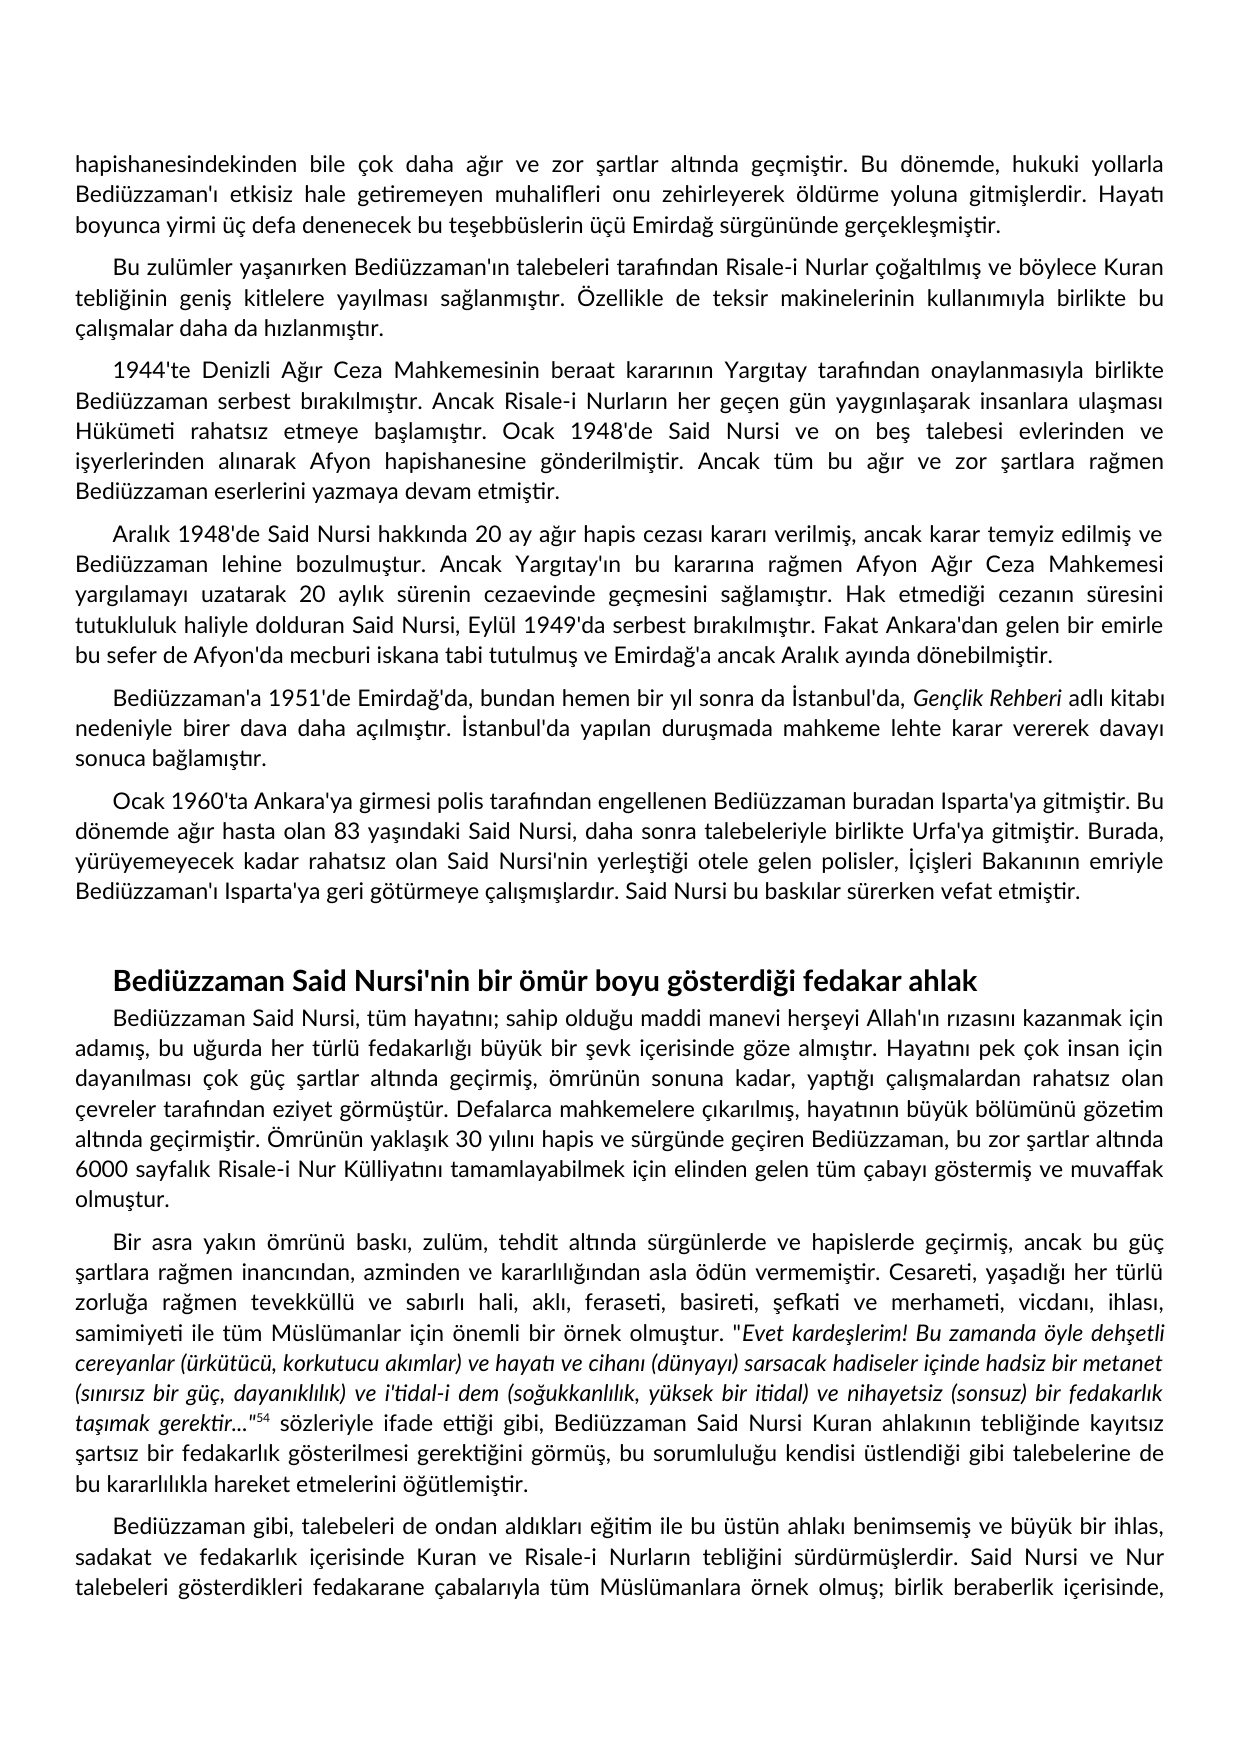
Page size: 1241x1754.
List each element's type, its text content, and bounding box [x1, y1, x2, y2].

text hapishanesindekinden bile çok daha ağır ve zor şartlar altında geçmiştir. Bu dönemde, hukuki yollarla Bediüzzaman'ı etkisiz hale getiremeyen muhalifleri onu zehirleyerek öldürme yoluna gitmişlerdir. Hayatı boyunca yirmi üç defa denenecek bu teşebbüslerin üçü Emirdağ sürgününde gerçekleşmiştir. [75, 150, 1165, 238]
subtitle Bediüzzaman Said Nursi'nin bir ömür boyu gösterdiği fedakar ahlak [112, 962, 1165, 997]
text Ocak 1960'ta Ankara'ya girmesi polis tarafından engellenen Bediüzzaman buradan Isparta'ya gitmiştir. Bu dönemde ağır hasta olan 83 yaşındaki Said Nursi, daha sonra talebeleriyle birlikte Urfa'ya gitmiştir. Burada, yürüyemeyecek kadar rahatsız olan Said Nursi'nin yerleştiği otele gelen polisler, İçişleri Bakanının emriyle Bediüzzaman'ı Isparta'ya geri götürmeye çalışmışlardır. Said Nursi bu baskılar sürerken vefat etmiştir. [75, 786, 1165, 904]
text Bir asra yakın ömrünü baskı, zulüm, tehdit altında sürgünlerde ve hapislerde geçirmiş, ancak bu güç şartlara rağmen inancından, azminden ve kararlılığından asla ödün vermemiştir. Cesareti, yaşadığı her türlü zorluğa rağmen tevekküllü ve sabırlı hali, aklı, feraseti, basireti, şefkati ve merhameti, vicdanı, ihlası, samimiyeti ile tüm Müslümanlar için önemli bir örnek olmuştur. "Evet kardeşlerim! Bu zamanda öyle dehşetli cereyanlar (ürkütücü, korkutucu akımlar) ve hayatı ve cihanı (dünyayı) sarsacak hadiseler içinde hadsiz bir metanet (sınırsız bir güç, dayanıklılık) ve i'tidal-i dem (soğukkanlılık, yüksek bir itidal) ve nihayetsiz (sonsuz) bir fedakarlık taşımak gerektir..."54 sözleriyle ifade ettiği gibi, Bediüzzaman Said Nursi Kuran ahlakının tebliğinde kayıtsız şartsız bir fedakarlık gösterilmesi gerektiğini görmüş, bu sorumluluğu kendisi üstlendiği gibi talebelerine de bu kararlılıkla hareket etmelerini öğütlemiştir. [75, 1228, 1165, 1497]
text Bediüzzaman gibi, talebeleri de ondan aldıkları eğitim ile bu üstün ahlakı benimsemiş ve büyük bir ihlas, sadakat ve fedakarlık içerisinde Kuran ve Risale-i Nurların tebliğini sürdürmüşlerdir. Said Nursi ve Nur talebeleri gösterdikleri fedakarane çabalarıyla tüm Müslümanlara örnek olmuş; birlik beraberlik içerisinde, [75, 1512, 1165, 1600]
text Bediüzzaman Said Nursi, tüm hayatını; sahip olduğu maddi manevi herşeyi Allah'ın rızasını kazanmak için adamış, bu uğurda her türlü fedakarlığı büyük bir şevk içerisinde göze almıştır. Hayatını pek çok insan için dayanılması çok güç şartlar altında geçirmiş, ömrünün sonuna kadar, yaptığı çalışmalardan rahatsız olan çevreler tarafından eziyet görmüştür. Defalarca mahkemelere çıkarılmış, hayatının büyük bölümünü gözetim altında geçirmiştir. Ömrünün yaklaşık 30 yılını hapis ve sürgünde geçiren Bediüzzaman, bu zor şartlar altında 6000 sayfalık Risale-i Nur Külliyatını tamamlayabilmek için elinden gelen tüm çabayı göstermiş ve muvaffak olmuştur. [75, 1004, 1165, 1212]
text Bediüzzaman'a 1951'de Emirdağ'da, bundan hemen bir yıl sonra da İstanbul'da, Gençlik Rehberi adlı kitabı nedeniyle birer dava daha açılmıştır. İstanbul'da yapılan duruşmada mahkeme lehte karar vererek davayı sonuca bağlamıştır. [75, 683, 1165, 771]
text 1944'te Denizli Ağır Ceza Mahkemesinin beraat kararının Yargıtay tarafından onaylanmasıyla birlikte Bediüzzaman serbest bırakılmıştır. Ancak Risale-i Nurların her geçen gün yaygınlaşarak insanlara ulaşması Hükümeti rahatsız etmeye başlamıştır. Ocak 1948'de Said Nursi ve on beş talebesi evlerinden ve işyerlerinden alınarak Afyon hapishanesine gönderilmiştir. Ancak tüm bu ağır ve zor şartlara rağmen Bediüzzaman eserlerini yazmaya devam etmiştir. [75, 356, 1165, 504]
text Bu zulümler yaşanırken Bediüzzaman'ın talebeleri tarafından Risale-i Nurlar çoğaltılmış ve böylece Kuran tebliğinin geniş kitlelere yayılması sağlanmıştır. Özellikle de teksir makinelerinin kullanımıyla birlikte bu çalışmalar daha da hızlanmıştır. [75, 253, 1165, 341]
text Aralık 1948'de Said Nursi hakkında 20 ay ağır hapis cezası kararı verilmiş, ancak karar temyiz edilmiş ve Bediüzzaman lehine bozulmuştur. Ancak Yargıtay'ın bu kararına rağmen Afyon Ağır Ceza Mahkemesi yargılamayı uzatarak 20 aylık sürenin cezaevinde geçmesini sağlamıştır. Hak etmediği cezanın süresini tutukluluk haliyle dolduran Said Nursi, Eylül 1949'da serbest bırakılmıştır. Fakat Ankara'dan gelen bir emirle bu sefer de Afyon'da mecburi iskana tabi tutulmuş ve Emirdağ'a ancak Aralık ayında dönebilmiştir. [75, 520, 1165, 668]
